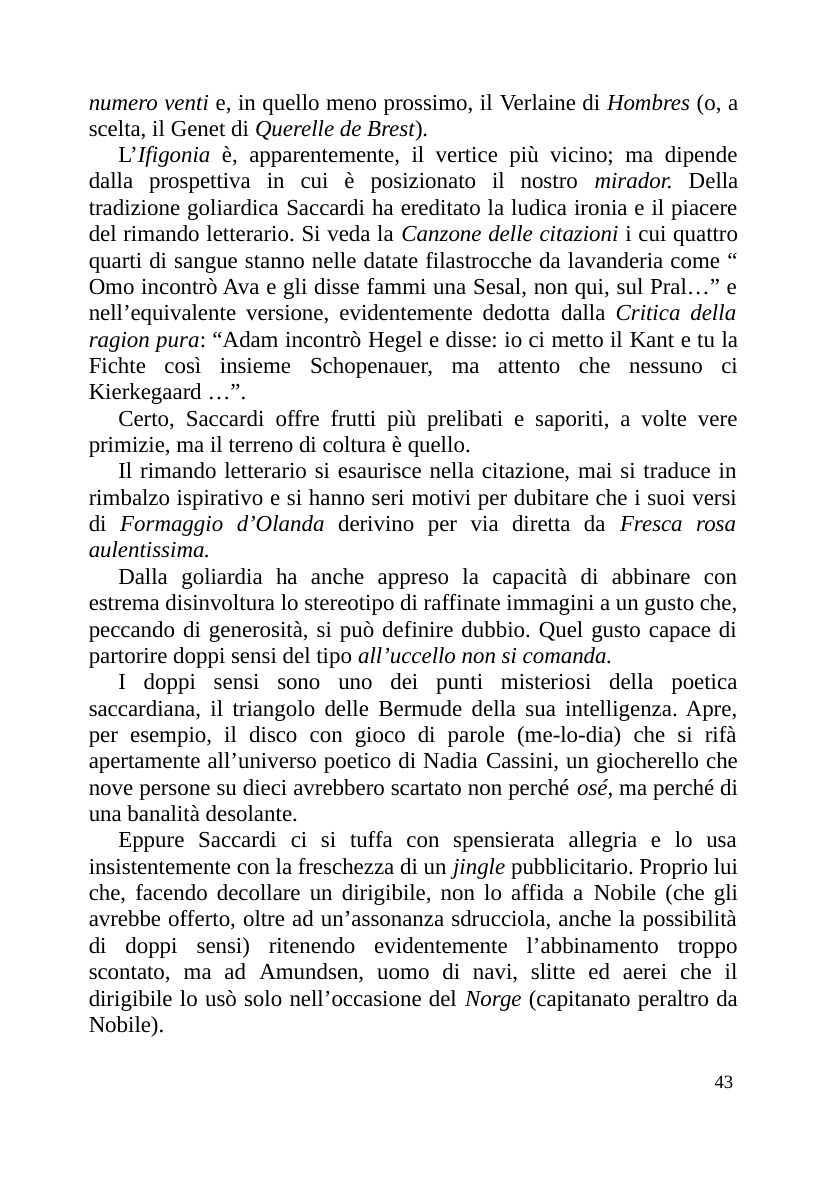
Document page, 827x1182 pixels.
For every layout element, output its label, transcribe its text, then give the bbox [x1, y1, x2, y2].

text Dalla goliardia ha anche appreso la capacità di abbinare con estrema disinvoltura lo stereotipo di raffinate immagini a un gusto che, peccando di generosità, si può definire dubbio. Quel gusto capace di partorire doppi sensi del tipo all’uccello non si comanda. [88, 563, 738, 668]
text Certo, Saccardi offre frutti più prelibati e saporiti, a volte vere primizie, ma il terreno di coltura è quello. [88, 405, 738, 457]
text numero venti e, in quello meno prossimo, il Verlaine di Hombres (o, a scelta, il Genet di Querelle de Brest). [88, 88, 738, 141]
text Eppure Saccardi ci si tuffa con spensierata allegria e lo usa insistentemente con la freschezza di un jingle pubblicitario. Proprio lui che, facendo decollare un dirigibile, non lo affida a Nobile (che gli avrebbe offerto, oltre ad un’assonanza sdrucciola, anche la possibilità di doppi sensi) ritenendo evidentemente l’abbinamento troppo scontato, ma ad Amundsen, uomo di navi, slitte ed aerei che il dirigibile lo usò solo nell’occasione del Norge (capitanato peraltro da Nobile). [88, 826, 738, 1037]
text I doppi sensi sono uno dei punti misteriosi della poetica saccardiana, il triangolo delle Bermude della sua intelligenza. Apre, per esempio, il disco con gioco di parole (me-lo-dia) che si rifà apertamente all’universo poetico di Nadia Cassini, un giocherello che nove persone su dieci avrebbero scartato non perché osé, ma perché di una banalità desolante. [88, 668, 738, 826]
text L’Ifigonia è, apparentemente, il vertice più vicino; ma dipende dalla prospettiva in cui è posizionato il nostro mirador. Della tradizione goliardica Saccardi ha ereditato la ludica ironia e il piacere del rimando letterario. Si veda la Canzone delle citazioni i cui quattro quarti di sangue stanno nelle datate filastrocche da lavanderia come “ Omo incontrò Ava e gli disse fammi una Sesal, non qui, sul Pral…” e nell’equivalente versione, evidentemente dedotta dalla Critica della ragion pura: “Adam incontrò Hegel e disse: io ci metto il Kant e tu la Fichte così insieme Schopenauer, ma attento che nessuno ci Kierkegaard …”. [88, 141, 738, 405]
text Il rimando letterario si esaurisce nella citazione, mai si traduce in rimbalzo ispirativo e si hanno seri motivi per dubitare che i suoi versi di Formaggio d’Olanda derivino per via diretta da Fresca rosa aulentissima. [88, 457, 738, 563]
